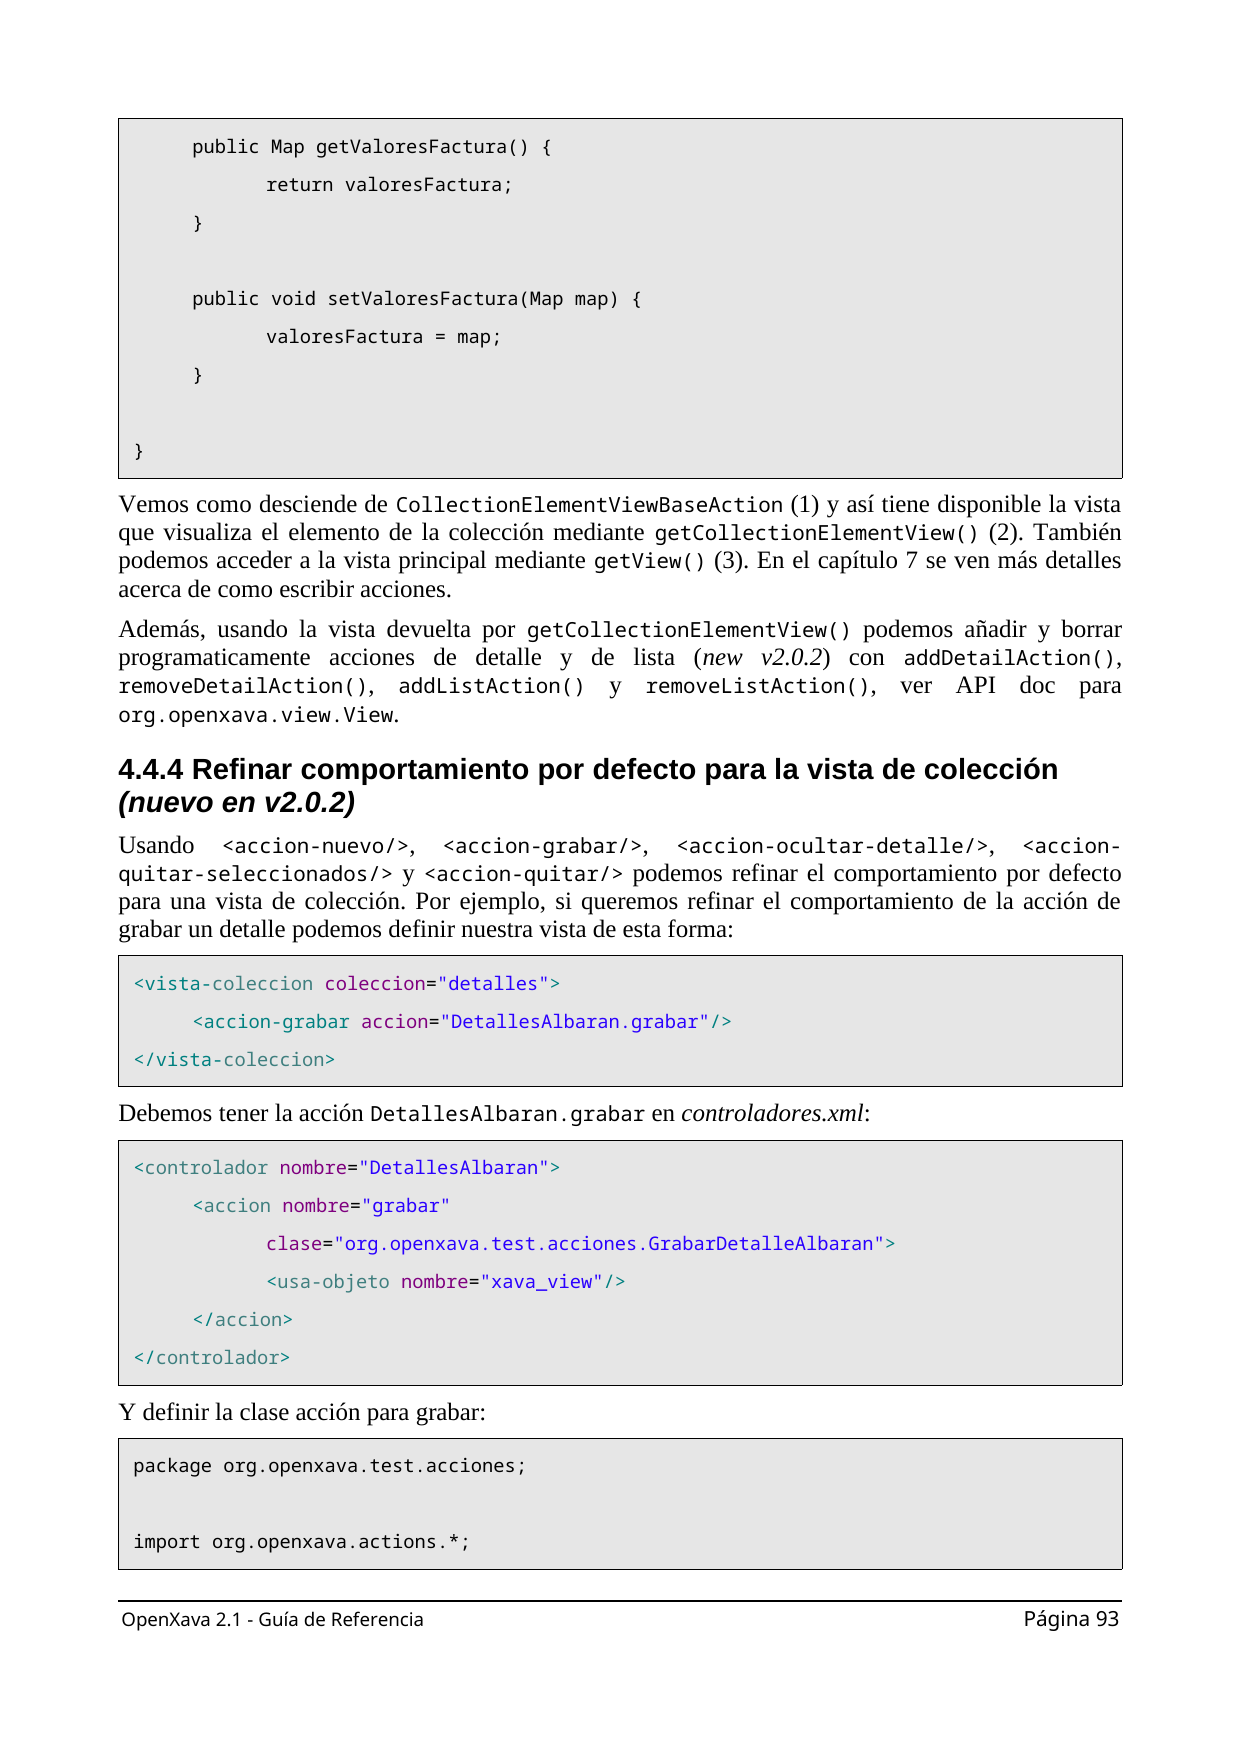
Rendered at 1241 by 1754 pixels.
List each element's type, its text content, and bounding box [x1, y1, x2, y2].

text } [119, 346, 1122, 384]
text clase="org.openxava.test.acciones.GrabarDetalleAlbaran"> [119, 1216, 1122, 1254]
text import org.openxava.actions.*; [119, 1514, 1122, 1569]
text Usando <accion-nuevo/>, <accion-grabar/>, <accion-ocultar-detalle/>, <accion-quitar-seleccionados/> y <accion-quitar/> podemos refinar el comportamiento por defecto para una vista de colección. Por ejemplo, si queremos refinar el comportamiento de la acción de grabar un detalle podemos definir nuestra vista de esta forma: [118, 831, 1122, 943]
text Vemos como desciende de CollectionElementViewBaseAction (1) y así tiene disponible la vista que visualiza el elemento de la colección mediante getCollectionElementView() (2). También podemos acceder a la vista principal mediante getView() (3). En el capítulo 7 se ven más detalles acerca de como escribir acciones. [118, 490, 1122, 602]
text Y definir la clase acción para grabar: [118, 1398, 1122, 1425]
text Además, usando la vista devuelta por getCollectionElementView() podemos añadir y borrar programaticamente acciones de detalle y de lista (new v2.0.2) con addDetailAction(), removeDetailAction(), addListAction() y removeListAction(), ver API doc para org.openxava.view.View. [118, 615, 1122, 728]
text } [119, 194, 1122, 232]
text <usa-objeto nombre="xava_view"/> [119, 1254, 1122, 1292]
text public void setValoresFactura(Map map) { [119, 270, 1122, 308]
text package org.openxava.test.acciones; [119, 1439, 1122, 1476]
text </accion> [119, 1292, 1122, 1330]
text } [119, 422, 1122, 478]
text <vista-coleccion coleccion="detalles"> [119, 956, 1122, 993]
text Debemos tener la acción DetallesAlbaran.grabar en controladores.xml: [118, 1099, 1122, 1127]
text public Map getValoresFactura() { [119, 119, 1122, 156]
text return valoresFactura; [119, 156, 1122, 194]
text <accion nombre="grabar" [119, 1178, 1122, 1216]
text <controlador nombre="DetallesAlbaran"> [119, 1141, 1122, 1178]
text valoresFactura = map; [119, 308, 1122, 346]
subtitle Refinar comportamiento por defecto para la vista de colección (nuevo en v2.0.2) [118, 753, 1122, 818]
text </vista-coleccion> [119, 1031, 1122, 1086]
text </controlador> [119, 1330, 1122, 1385]
text <accion-grabar accion="DetallesAlbaran.grabar"/> [119, 993, 1122, 1031]
